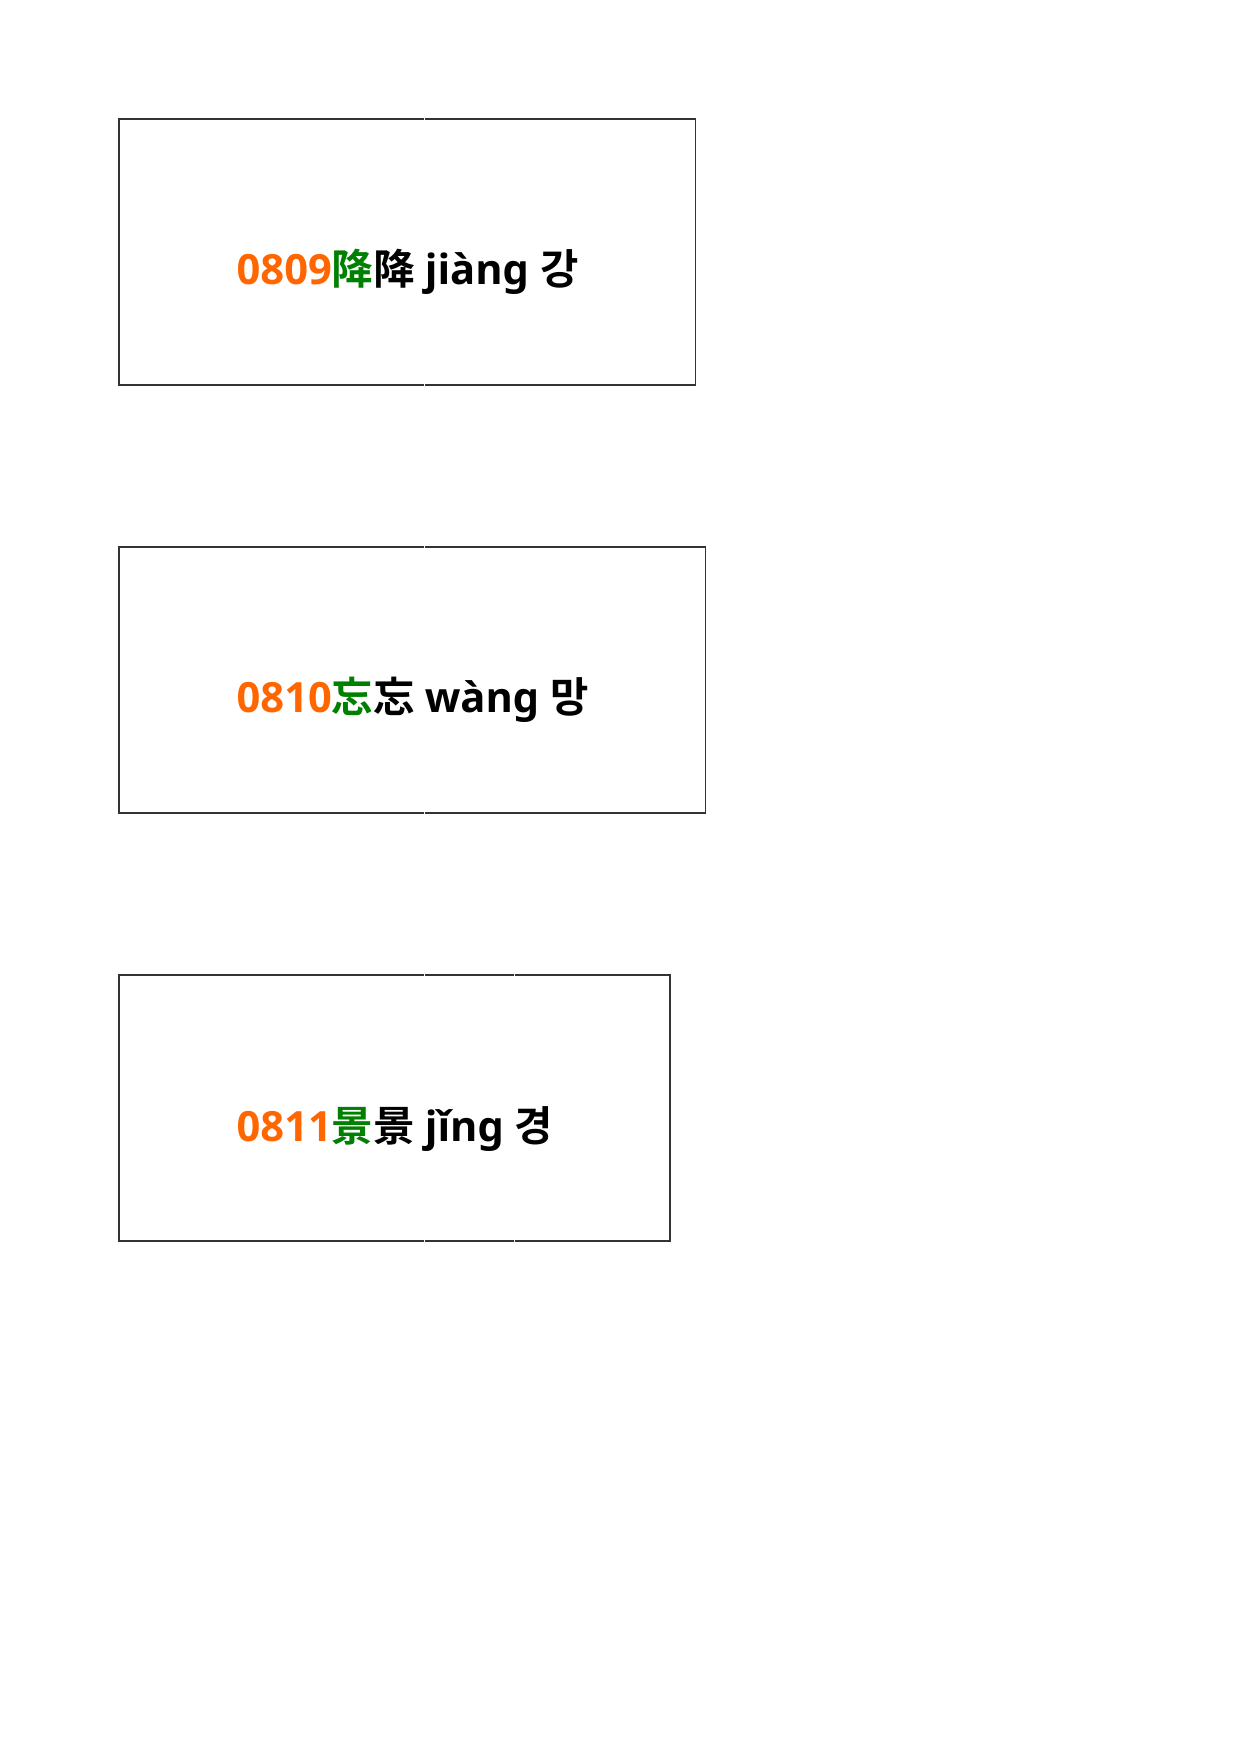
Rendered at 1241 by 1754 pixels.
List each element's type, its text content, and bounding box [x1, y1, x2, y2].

text [671, 974, 1122, 1242]
text 0809降降 jiàng 강 [120, 119, 695, 385]
text 0810忘忘 wàng 망 [120, 547, 705, 813]
text 0811景景 jǐng 경 [120, 975, 669, 1241]
text [706, 546, 1122, 814]
text [696, 118, 1122, 386]
